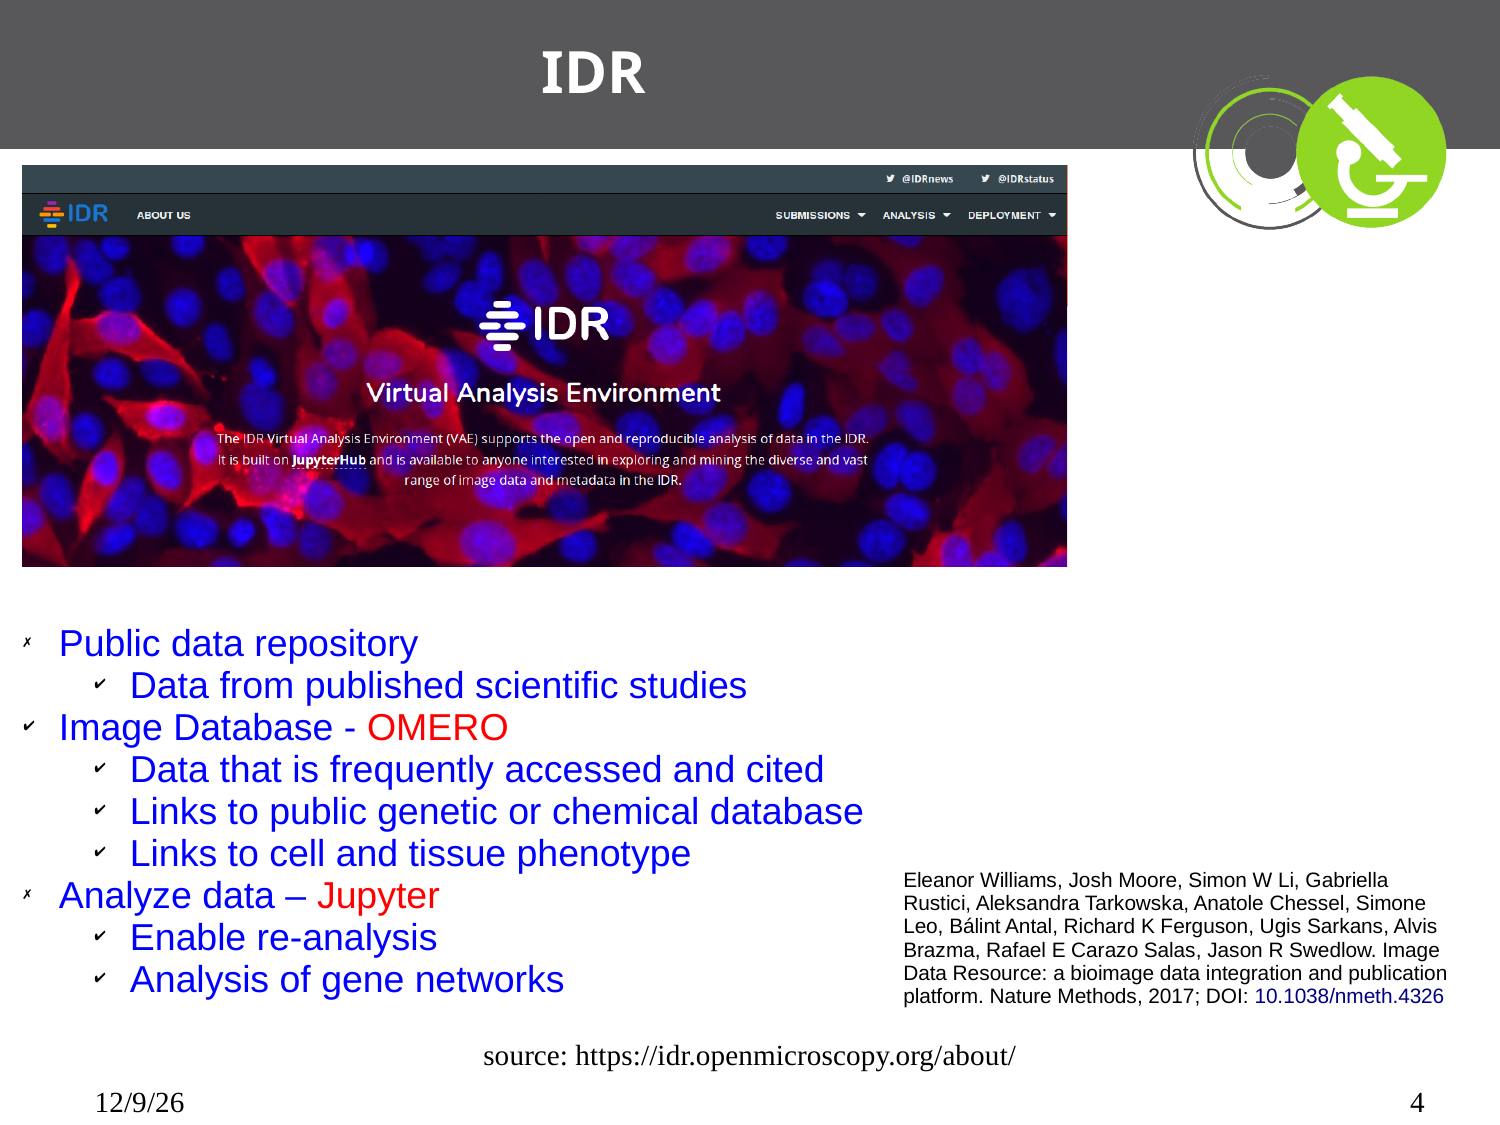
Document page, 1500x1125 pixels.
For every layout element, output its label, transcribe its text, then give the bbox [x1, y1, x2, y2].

picture [1188, 69, 1453, 236]
text_box Eleanor Williams, Josh Moore, Simon W Li, Gabriella Rustici, Aleksandra Tarkowska, Anatole Chessel, Simone Leo, Bálint Antal, Richard K Ferguson, Ugis Sarkans, Alvis Brazma, Rafael E Carazo Salas, Jason R Swedlow. Image Data Resource: a bioimage data integration and publication platform. Nature Methods, 2017; DOI: 10.1038/nmeth.4326 [888, 861, 1477, 1016]
subtitle Public data repository Data from published scientific studies Image Database - OMERO Data that is frequently accessed and cited Links to public genetic or chemical database Links to cell and tissue phenotype Analyze data – Jupyter Enable re-analysis Analysis of gene networks [23, 622, 1385, 1075]
title IDR [0, 0, 1189, 142]
picture [22, 165, 1068, 567]
